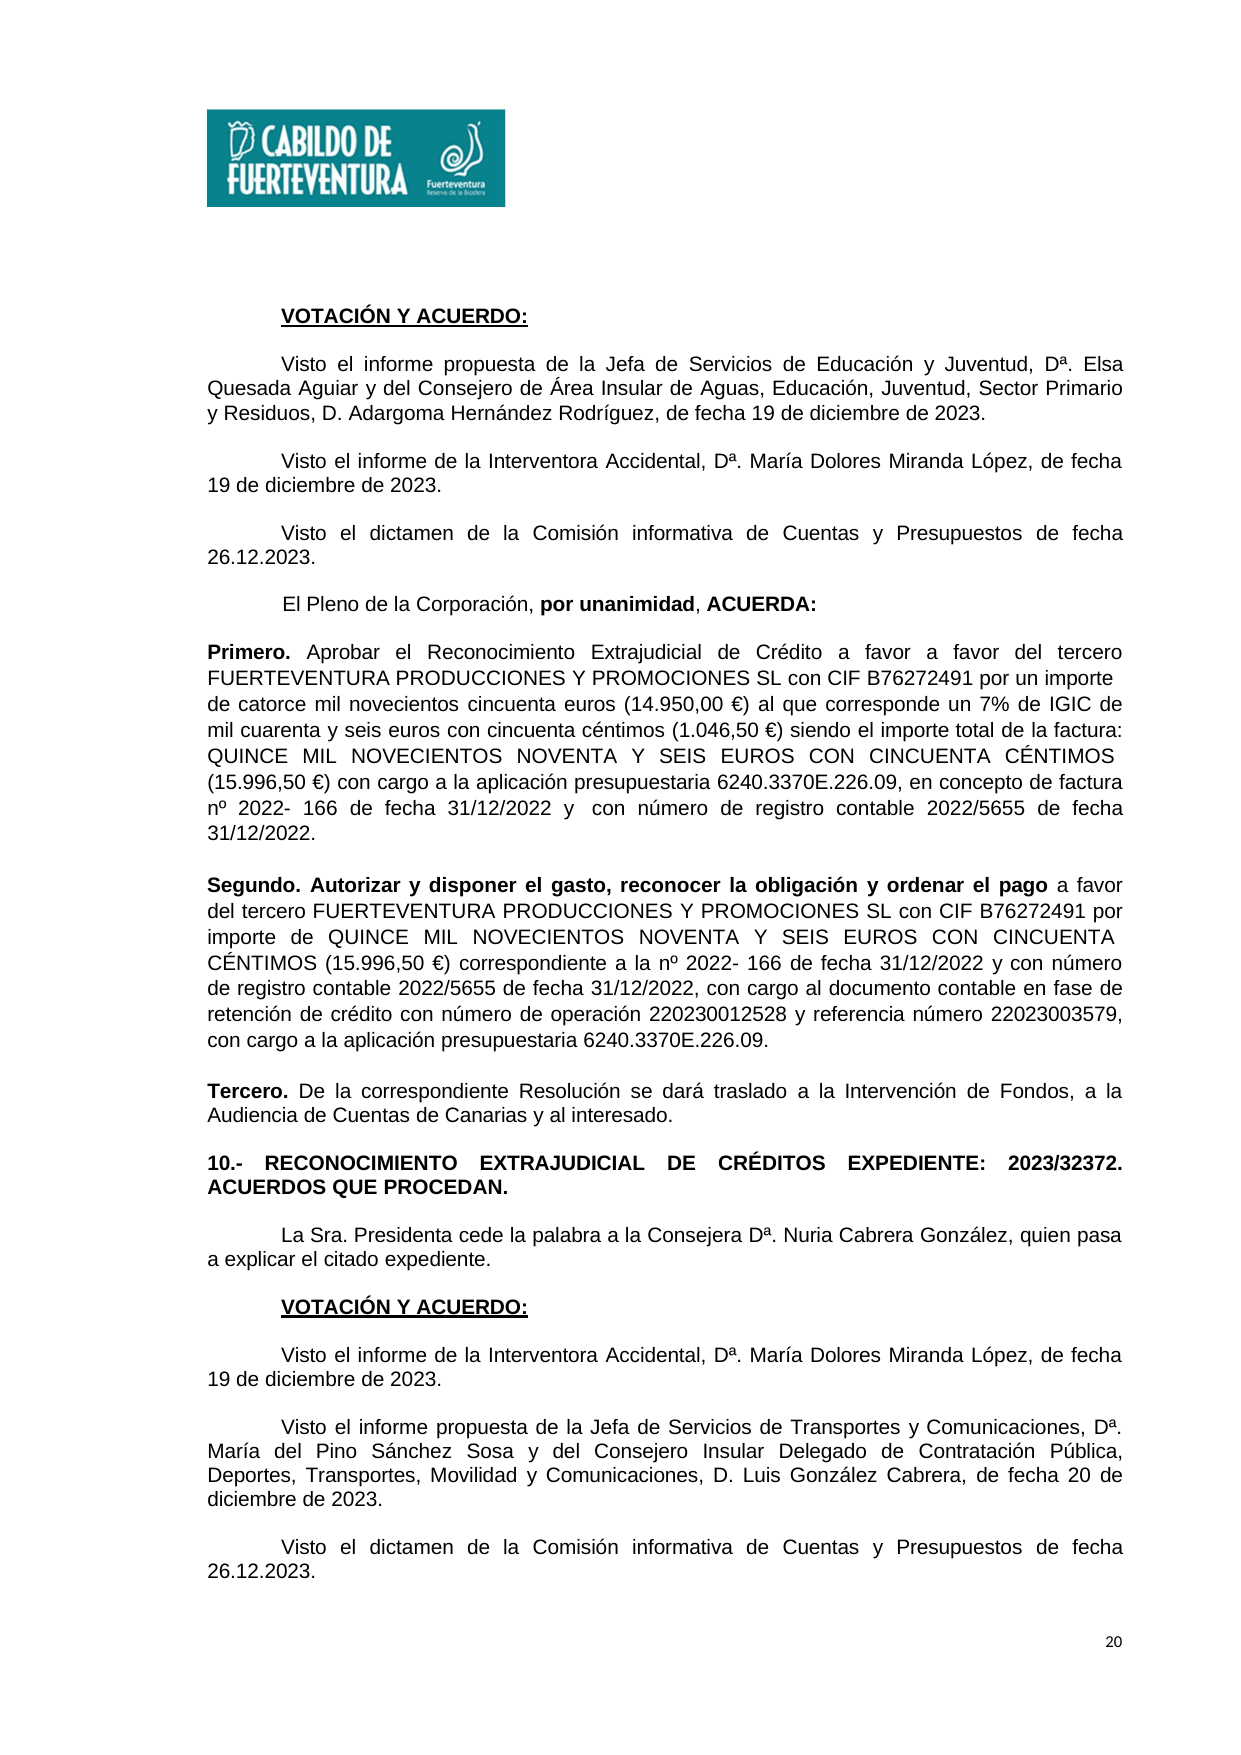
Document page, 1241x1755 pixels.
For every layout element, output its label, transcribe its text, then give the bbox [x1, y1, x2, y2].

subtitle VOTACIÓN Y ACUERDO: [281, 304, 1134, 328]
text Visto el informe propuesta de la Jefa de Servicios de Transportes y Comunicaciones, Dª. María del Pino Sánchez Sosa y del Consejero Insular Delegado de Contratación Pública, Deportes, Transportes, Movilidad y Comunicaciones, D. Luis González Cabrera, de fecha 20 de diciembre de 2023. [207, 1415, 1123, 1511]
text 10.- RECONOCIMIENTO EXTRAJUDICIAL DE CRÉDITOS EXPEDIENTE: 2023/32372. ACUERDOS QUE PROCEDAN. [207, 1151, 1123, 1199]
text Visto el informe propuesta de la Jefa de Servicios de Educación y Juventud, Dª. Elsa Quesada Aguiar y del Consejero de Área Insular de Aguas, Educación, Juventud, Sector Primario y Residuos, D. Adargoma Hernández Rodríguez, de fecha 19 de diciembre de 2023. [207, 352, 1123, 424]
text de catorce mil novecientos cincuenta euros (14.950,00 €) al que corresponde un 7% de IGIC de mil cuarenta y seis euros con cincuenta céntimos (1.046,50 €) siendo el importe total de la factura: QUINCE MIL NOVECIENTOS NOVENTA Y SEIS EUROS CON CINCUENTA CÉNTIMOS [207, 692, 1123, 768]
text Tercero. De la correspondiente Resolución se dará traslado a la Intervención de Fondos, a la Audiencia de Cuentas de Canarias y al interesado. [207, 1079, 1123, 1127]
text Primero. Aprobar el Reconocimiento Extrajudicial de Crédito a favor a favor del tercero FUERTEVENTURA PRODUCCIONES Y PROMOCIONES SL con CIF B76272491 por un importe [207, 640, 1123, 690]
text Segundo. Autorizar y disponer el gasto, reconocer la obligación y ordenar el pago a favor del tercero FUERTEVENTURA PRODUCCIONES Y PROMOCIONES SL con CIF B76272491 por importe de QUINCE MIL NOVECIENTOS NOVENTA Y SEIS EUROS CON CINCUENTA [207, 872, 1123, 948]
text El Pleno de la Corporación, por unanimidad, ACUERDA: [282, 592, 1134, 616]
text Visto el dictamen de la Comisión informativa de Cuentas y Presupuestos de fecha 26.12.2023. [207, 520, 1123, 568]
text La Sra. Presidenta cede la palabra a la Consejera Dª. Nuria Cabrera González, quien pasa a explicar el citado expediente. [207, 1223, 1123, 1271]
text Visto el dictamen de la Comisión informativa de Cuentas y Presupuestos de fecha 26.12.2023. [207, 1535, 1123, 1583]
text Visto el informe de la Interventora Accidental, Dª. María Dolores Miranda López, de fecha 19 de diciembre de 2023. [207, 448, 1123, 497]
text CÉNTIMOS (15.996,50 €) correspondiente a la nº 2022- 166 de fecha 31/12/2022 y con número de registro contable 2022/5655 de fecha 31/12/2022, con cargo al documento contable en fase de retención de crédito con número de operación 220230012528 y referencia número 22023003579, con cargo a la aplicación presupuestaria 6240.3370E.226.09. [207, 950, 1123, 1052]
text (15.996,50 €) con cargo a la aplicación presupuestaria 6240.3370E.226.09, en concepto de factura nº 2022- 166 de fecha 31/12/2022 y con número de registro contable 2022/5655 de fecha 31/12/2022. [207, 769, 1123, 845]
text VOTACIÓN Y ACUERDO: [281, 1294, 1134, 1318]
text Visto el informe de la Interventora Accidental, Dª. María Dolores Miranda López, de fecha 19 de diciembre de 2023. [207, 1342, 1123, 1391]
